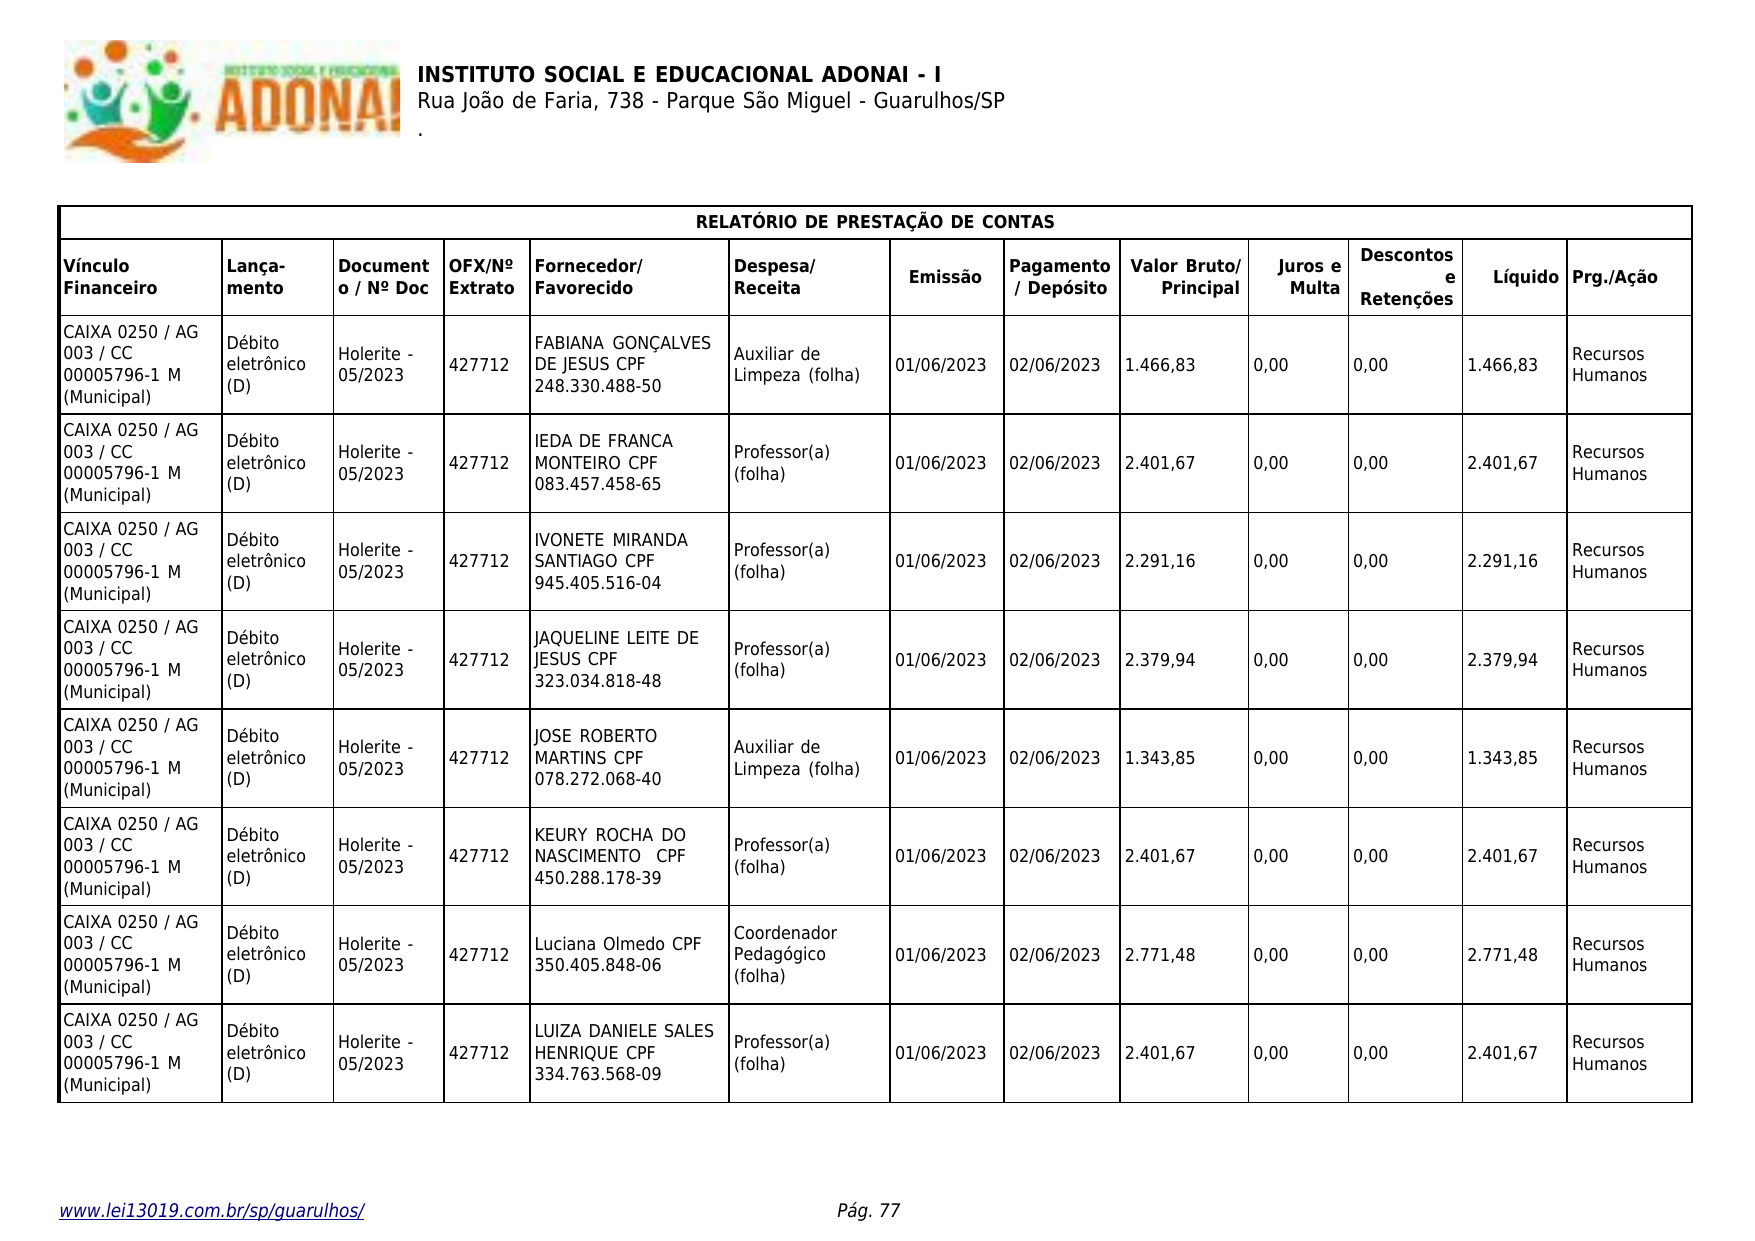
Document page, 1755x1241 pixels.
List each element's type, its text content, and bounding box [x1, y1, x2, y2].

table_cell Holerite - 05/2023 [334, 906, 443, 1003]
table_cell 02/06/2023 [1005, 415, 1119, 511]
table_cell Lança- mento [223, 240, 333, 315]
table_cell 0,00 [1349, 611, 1462, 708]
table_cell LUIZA DANIELE SALES HENRIQUE CPF 334.763.568-09 [531, 1005, 728, 1101]
table_cell CAIXA 0250 / AG 003 / CC 00005796-1 M (Municipal) [61, 710, 221, 806]
table_cell IVONETE MIRANDA SANTIAGO CPF 945.405.516-04 [531, 513, 728, 610]
table_cell Líquido [1463, 240, 1566, 315]
table_cell Document o / Nº Doc [334, 240, 443, 315]
table_cell 0,00 [1349, 316, 1462, 413]
table_cell 02/06/2023 [1005, 513, 1119, 610]
table_cell 0,00 [1249, 415, 1348, 511]
table_cell 0,00 [1349, 415, 1462, 511]
table_cell 2.379,94 [1463, 611, 1566, 708]
table_cell Descontos e Retenções [1349, 240, 1462, 315]
table_cell Fornecedor/ Favorecido [531, 240, 728, 315]
table_cell 2.401,67 [1121, 808, 1248, 905]
table_cell 427712 [445, 316, 529, 413]
table_cell Recursos Humanos [1568, 316, 1691, 413]
table_cell 2.771,48 [1121, 906, 1248, 1003]
table_cell Holerite - 05/2023 [334, 316, 443, 413]
table_cell Prg./Ação [1568, 240, 1691, 315]
table_cell 2.291,16 [1463, 513, 1566, 610]
table_cell 427712 [445, 1005, 529, 1101]
table_cell 0,00 [1249, 611, 1348, 708]
table_cell 0,00 [1349, 1005, 1462, 1101]
table_cell 427712 [445, 808, 529, 905]
table_cell 2.401,67 [1121, 1005, 1248, 1101]
table_cell FABIANA GONÇALVES DE JESUS CPF 248.330.488-50 [531, 316, 728, 413]
table_cell Professor(a) (folha) [730, 808, 889, 905]
table_cell CAIXA 0250 / AG 003 / CC 00005796-1 M (Municipal) [61, 1005, 221, 1101]
table_cell Débito eletrônico (D) [223, 906, 333, 1003]
table_cell 02/06/2023 [1005, 808, 1119, 905]
table_cell IEDA DE FRANCA MONTEIRO CPF 083.457.458-65 [531, 415, 728, 511]
table_cell 1.343,85 [1121, 710, 1248, 806]
table_header RELATÓRIO DE PRESTAÇÃO DE CONTAS [61, 207, 1691, 238]
table_cell 2.379,94 [1121, 611, 1248, 708]
table_cell 0,00 [1249, 808, 1348, 905]
table_cell Recursos Humanos [1568, 808, 1691, 905]
table_cell 2.401,67 [1463, 415, 1566, 511]
table_cell Vínculo Financeiro [61, 240, 221, 315]
table_cell 2.401,67 [1463, 808, 1566, 905]
table_cell 0,00 [1249, 1005, 1348, 1101]
table_cell CAIXA 0250 / AG 003 / CC 00005796-1 M (Municipal) [61, 611, 221, 708]
table_cell Débito eletrônico (D) [223, 710, 333, 806]
table_cell Despesa/ Receita [730, 240, 889, 315]
table_cell 0,00 [1249, 906, 1348, 1003]
table_cell Emissão [891, 240, 1003, 315]
table_cell Holerite - 05/2023 [334, 513, 443, 610]
table_cell Professor(a) (folha) [730, 1005, 889, 1101]
table_cell 0,00 [1349, 710, 1462, 806]
table_cell 01/06/2023 [891, 316, 1003, 413]
table_cell Holerite - 05/2023 [334, 611, 443, 708]
table_cell Recursos Humanos [1568, 710, 1691, 806]
table_cell Luciana Olmedo CPF 350.405.848-06 [531, 906, 728, 1003]
table_cell JAQUELINE LEITE DE JESUS CPF 323.034.818-48 [531, 611, 728, 708]
table_cell 0,00 [1249, 513, 1348, 610]
table_cell Recursos Humanos [1568, 415, 1691, 511]
table_cell 427712 [445, 415, 529, 511]
table_cell Valor Bruto/ Principal [1121, 240, 1248, 315]
table_cell 02/06/2023 [1005, 316, 1119, 413]
table_cell OFX/Nº Extrato [445, 240, 529, 315]
table_cell Holerite - 05/2023 [334, 808, 443, 905]
table_cell Coordenador Pedagógico (folha) [730, 906, 889, 1003]
table_cell JOSE ROBERTO MARTINS CPF 078.272.068-40 [531, 710, 728, 806]
table_cell CAIXA 0250 / AG 003 / CC 00005796-1 M (Municipal) [61, 415, 221, 511]
table_cell Débito eletrônico (D) [223, 415, 333, 511]
table_cell 1.466,83 [1463, 316, 1566, 413]
table_cell Holerite - 05/2023 [334, 415, 443, 511]
table_cell 02/06/2023 [1005, 611, 1119, 708]
table_cell 2.401,67 [1121, 415, 1248, 511]
table_cell Débito eletrônico (D) [223, 513, 333, 610]
table_cell Juros e Multa [1249, 240, 1348, 315]
table_cell CAIXA 0250 / AG 003 / CC 00005796-1 M (Municipal) [61, 906, 221, 1003]
table_cell 02/06/2023 [1005, 906, 1119, 1003]
table_cell Recursos Humanos [1568, 513, 1691, 610]
table_cell Débito eletrônico (D) [223, 611, 333, 708]
table_cell KEURY ROCHA DO NASCIMENTO CPF 450.288.178-39 [531, 808, 728, 905]
table_cell 1.343,85 [1463, 710, 1566, 806]
table_cell Pagamento / Depósito [1005, 240, 1119, 315]
table_cell 0,00 [1349, 906, 1462, 1003]
table_cell 427712 [445, 906, 529, 1003]
table_cell Professor(a) (folha) [730, 513, 889, 610]
table_cell 01/06/2023 [891, 513, 1003, 610]
table_cell 01/06/2023 [891, 906, 1003, 1003]
table_cell 0,00 [1249, 710, 1348, 806]
table_cell 427712 [445, 710, 529, 806]
table_cell Auxiliar de Limpeza (folha) [730, 710, 889, 806]
table_cell Débito eletrônico (D) [223, 808, 333, 905]
table_cell 02/06/2023 [1005, 1005, 1119, 1101]
table_cell 01/06/2023 [891, 415, 1003, 511]
table_cell 2.771,48 [1463, 906, 1566, 1003]
table_cell Débito eletrônico (D) [223, 1005, 333, 1101]
table_cell Recursos Humanos [1568, 906, 1691, 1003]
table_cell CAIXA 0250 / AG 003 / CC 00005796-1 M (Municipal) [61, 316, 221, 413]
table_cell Débito eletrônico (D) [223, 316, 333, 413]
table_cell Holerite - 05/2023 [334, 1005, 443, 1101]
table_cell 01/06/2023 [891, 808, 1003, 905]
table_cell 0,00 [1249, 316, 1348, 413]
table_cell 02/06/2023 [1005, 710, 1119, 806]
table_cell CAIXA 0250 / AG 003 / CC 00005796-1 M (Municipal) [61, 513, 221, 610]
table_cell Professor(a) (folha) [730, 415, 889, 511]
table_cell Auxiliar de Limpeza (folha) [730, 316, 889, 413]
table_cell 01/06/2023 [891, 710, 1003, 806]
table_cell 2.401,67 [1463, 1005, 1566, 1101]
table_cell 01/06/2023 [891, 1005, 1003, 1101]
table_cell 2.291,16 [1121, 513, 1248, 610]
table_cell Recursos Humanos [1568, 611, 1691, 708]
table_cell 427712 [445, 513, 529, 610]
table_cell Recursos Humanos [1568, 1005, 1691, 1101]
table_cell Professor(a) (folha) [730, 611, 889, 708]
table_cell 01/06/2023 [891, 611, 1003, 708]
table_cell 0,00 [1349, 513, 1462, 610]
table_cell CAIXA 0250 / AG 003 / CC 00005796-1 M (Municipal) [61, 808, 221, 905]
table_cell 0,00 [1349, 808, 1462, 905]
table_cell 427712 [445, 611, 529, 708]
table_cell 1.466,83 [1121, 316, 1248, 413]
table_cell Holerite - 05/2023 [334, 710, 443, 806]
